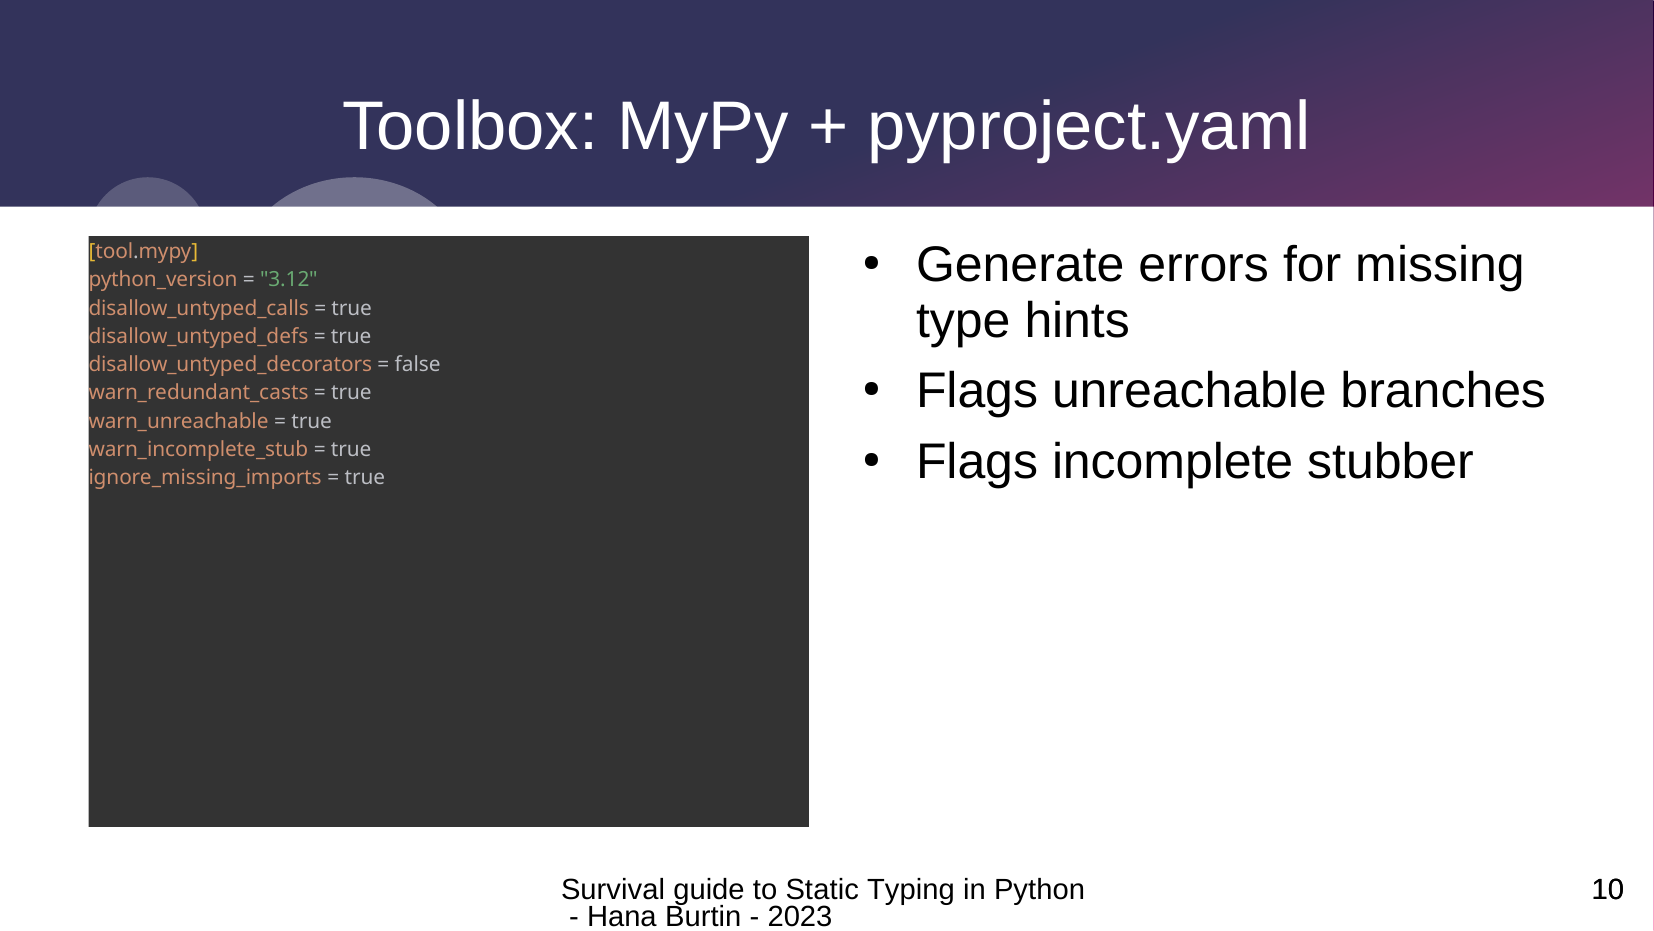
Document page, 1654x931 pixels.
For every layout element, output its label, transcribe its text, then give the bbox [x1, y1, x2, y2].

title Toolbox: MyPy + pyproject.yaml [88, 44, 1565, 207]
list Generate errors for missing type hints Flags unreachable branches Flags incomplete stubber [845, 236, 1566, 827]
list [tool.mypy] python_version = "3.12" disallow_untyped_calls = true disallow_untyped_defs = true disallow_untyped_decorators = false warn_redundant_casts = true warn_unreachable = true warn_incomplete_stub = true ignore_missing_imports = true [88, 236, 809, 827]
